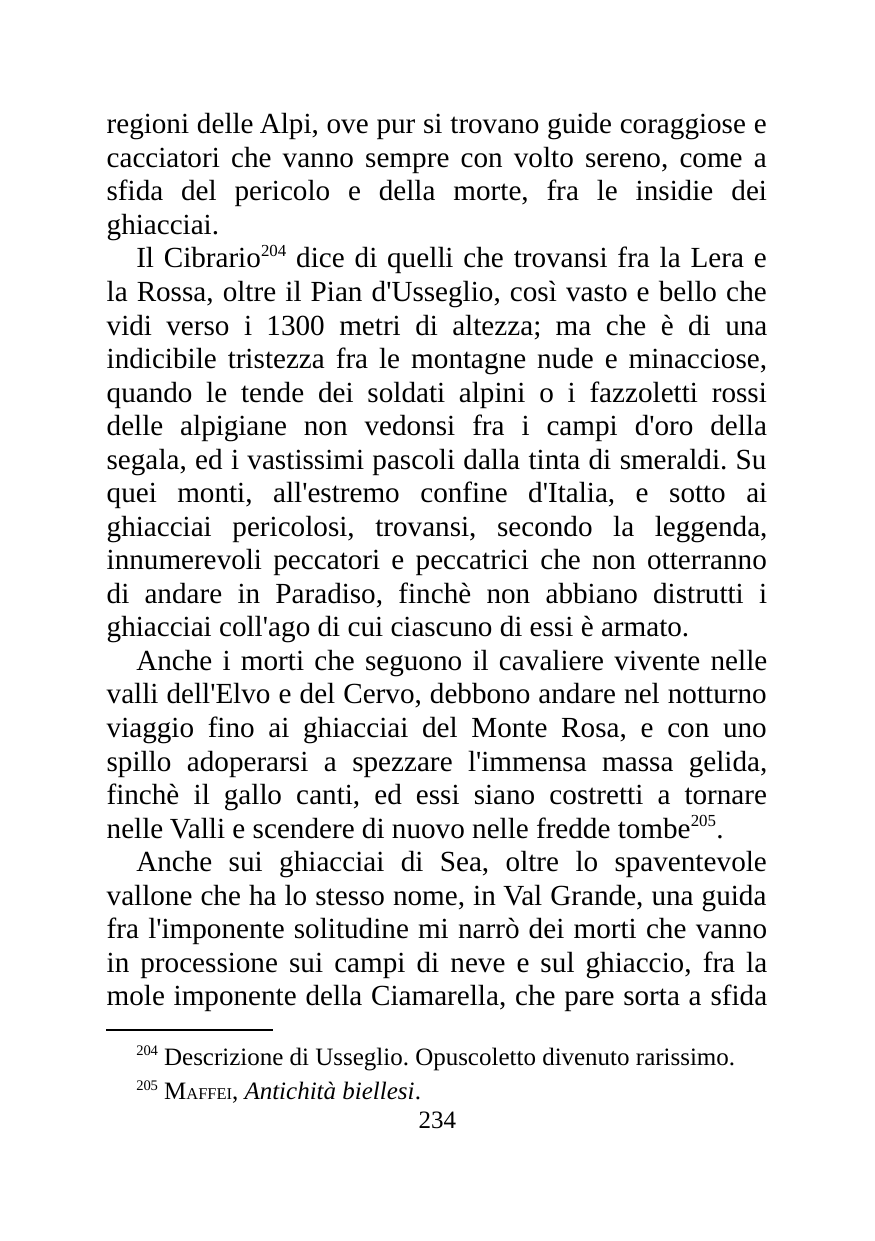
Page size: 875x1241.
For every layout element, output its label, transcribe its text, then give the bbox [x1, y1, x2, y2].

text Anche i morti che seguono il cavaliere vivente nelle valli dell'Elvo e del Cervo, debbono andare nel notturno viaggio fino ai ghiacciai del Monte Rosa, e con uno spillo adoperarsi a spezzare l'immensa massa gelida, finchè il gallo canti, ed essi siano costretti a tornare nelle Valli e scendere di nuovo nelle fredde tombe. [106, 643, 768, 844]
text Il Cibrario dice di quelli che trovansi fra la Lera e la Rossa, oltre il Pian d'Usseglio, così vasto e bello che vidi verso i 1300 metri di altezza; ma che è di una indicibile tristezza fra le montagne nude e minacciose, quando le tende dei soldati alpini o i fazzoletti rossi delle alpigiane non vedonsi fra i campi d'oro della segala, ed i vastissimi pascoli dalla tinta di smeraldi. Su quei monti, all'estremo confine d'Italia, e sotto ai ghiacciai pericolosi, trovansi, secondo la leggenda, innumerevoli peccatori e peccatrici che non otterranno di andare in Paradiso, finchè non abbiano distrutti i ghiacciai coll'ago di cui ciascuno di essi è armato. [106, 241, 768, 643]
text Anche sui ghiacciai di Sea, oltre lo spaventevole vallone che ha lo stesso nome, in Val Grande, una guida fra l'imponente solitudine mi narrò dei morti che vanno in processione sui campi di neve e sul ghiaccio, fra la mole imponente della Ciamarella, che pare sorta a sfida [106, 844, 768, 1012]
text regioni delle Alpi, ove pur si trovano guide coraggiose e cacciatori che vanno sempre con volto sereno, come a sfida del pericolo e della morte, fra le insidie dei ghiacciai. [106, 106, 768, 241]
text Maffei, Antichità biellesi. [106, 1076, 768, 1105]
text Descrizione di Usseglio. Opuscoletto divenuto rarissimo. [106, 1042, 768, 1070]
